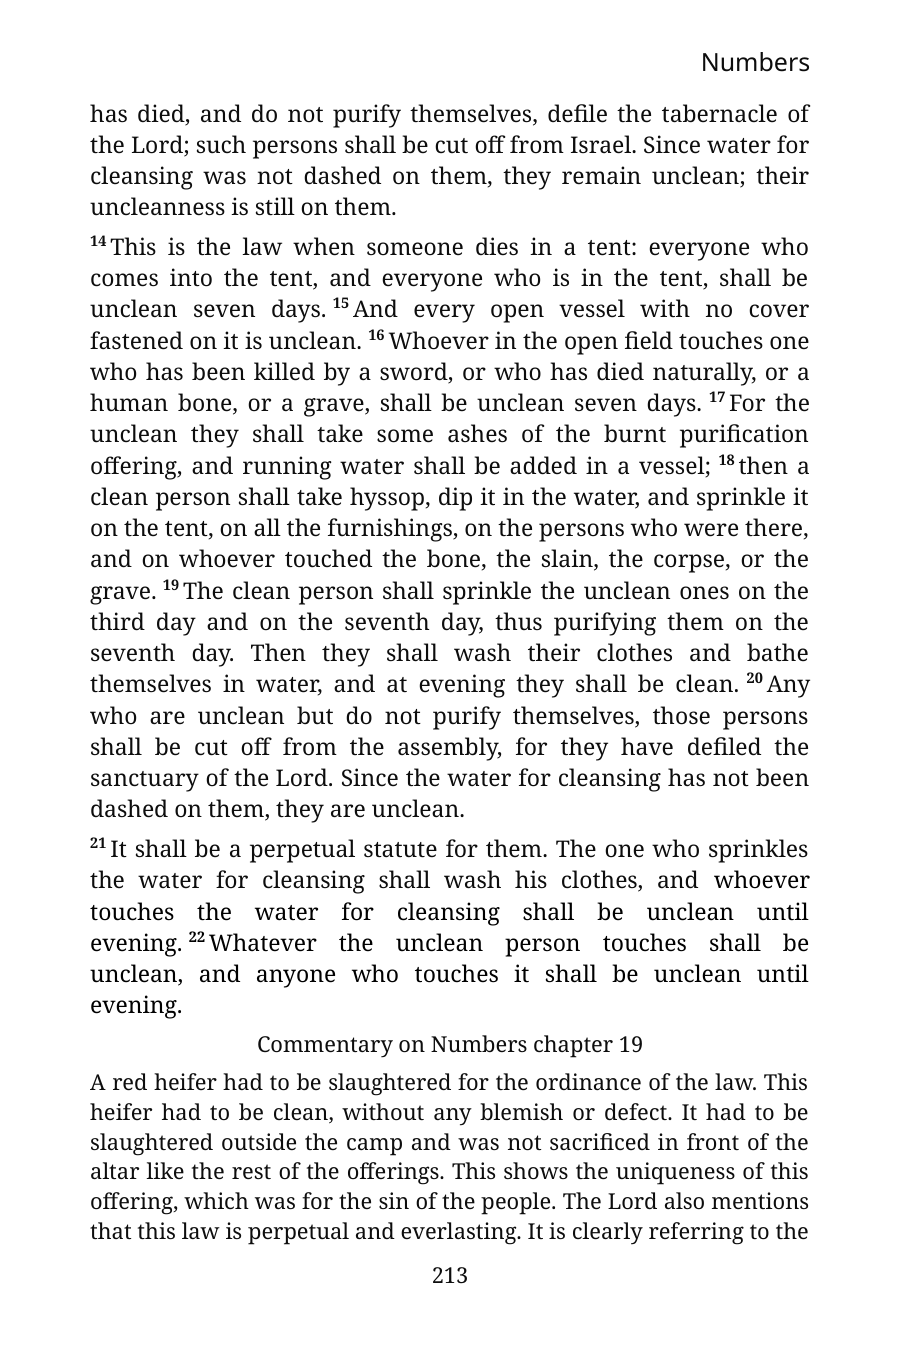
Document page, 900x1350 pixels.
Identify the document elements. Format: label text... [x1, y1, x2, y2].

text has died, and do not purify themselves, defile the tabernacle of the Lord; such persons shall be cut off from Israel. Since water for cleansing was not dashed on them, they remain unclean; their uncleanness is still on them. [90, 97, 810, 222]
text A red heifer had to be slaughtered for the ordinance of the law. This heifer had to be clean, without any blemish or defect. It had to be slaughtered outside the camp and was not sacrificed in front of the altar like the rest of the offerings. This shows the uniqueness of this offering, which was for the sin of the people. The Lord also mentions that this law is perpetual and everlasting. It is clearly referring to the [90, 1067, 810, 1246]
text Commentary on Numbers chapter 19 [90, 1029, 810, 1058]
text 21 It shall be a perpetual statute for them. The one who sprinkles the water for cleansing shall wash his clothes, and whoever touches the water for cleansing shall be unclean until evening. 22 Whatever the unclean person touches shall be unclean, and anyone who touches it shall be unclean until evening. [90, 833, 810, 1020]
text 14 This is the law when someone dies in a tent: everyone who comes into the tent, and everyone who is in the tent, shall be unclean seven days. 15 And every open vessel with no cover fastened on it is unclean. 16 Whoever in the open field touches one who has been killed by a sword, or who has died naturally, or a human bone, or a grave, shall be unclean seven days. 17 For the unclean they shall take some ashes of the burnt purification offering, and running water shall be added in a vessel; 18 then a clean person shall take hyssop, dip it in the water, and sprinkle it on the tent, on all the furnishings, on the persons who were there, and on whoever touched the bone, the slain, the corpse, or the grave. 19 The clean person shall sprinkle the unclean ones on the third day and on the seventh day, thus purifying them on the seventh day. Then they shall wash their clothes and bathe themselves in water, and at evening they shall be clean. 20 Any who are unclean but do not purify themselves, those persons shall be cut off from the assembly, for they have defiled the sanctuary of the Lord. Since the water for cleansing has not been dashed on them, they are unclean. [90, 231, 810, 824]
